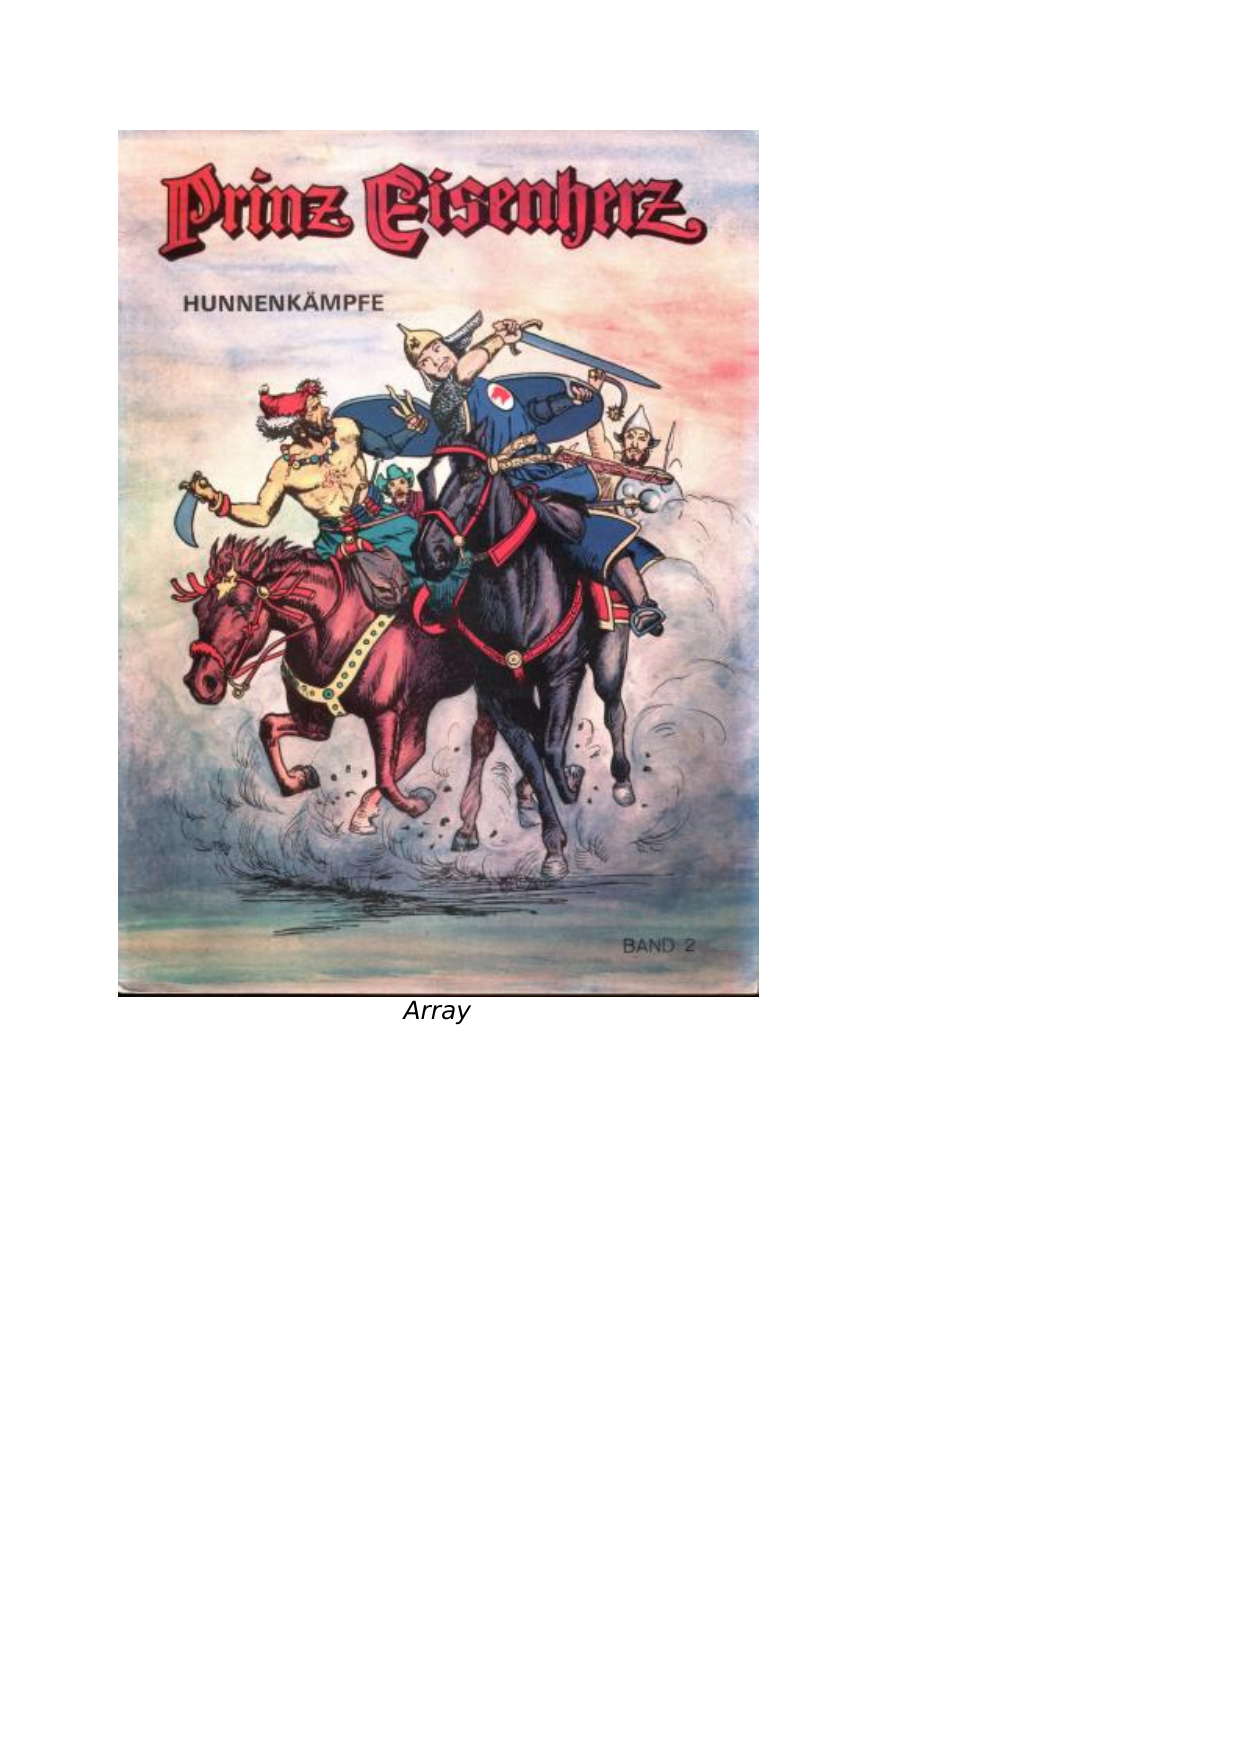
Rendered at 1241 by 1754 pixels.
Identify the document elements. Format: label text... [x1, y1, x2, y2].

text [118, 118, 1122, 1025]
picture [118, 130, 759, 997]
text Array [118, 997, 759, 1025]
